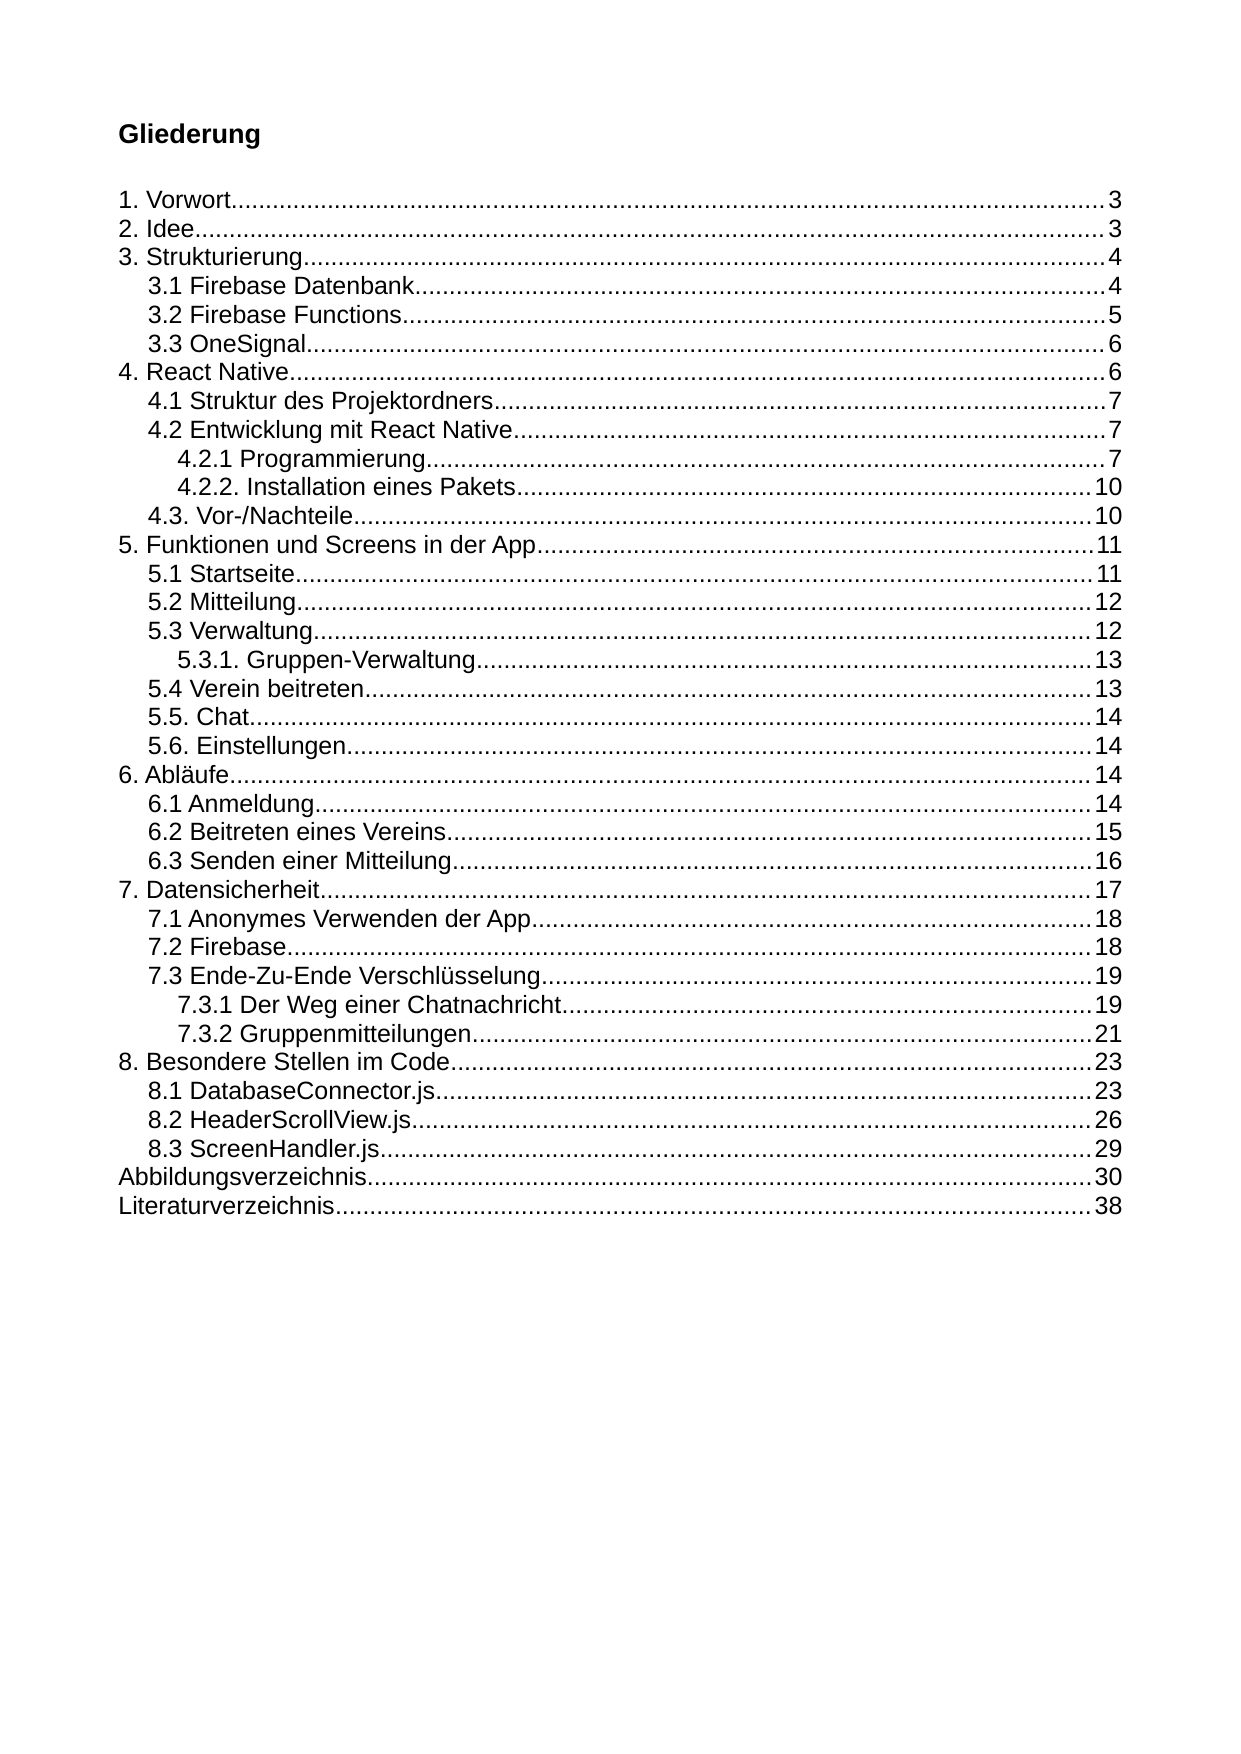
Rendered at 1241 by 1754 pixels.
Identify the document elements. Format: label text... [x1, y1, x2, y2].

text 7.3 Ende-Zu-Ende Verschlüsselung 19 [148, 961, 1122, 990]
text 6.1 Anmeldung 14 [148, 788, 1122, 817]
text 5.4 Verein beitreten 13 [148, 673, 1122, 702]
text 5.3 Verwaltung 12 [148, 616, 1122, 645]
text 2. Idee 3 [118, 213, 1122, 242]
text 6. Abläufe 14 [118, 760, 1122, 788]
text 7. Datensicherheit 17 [118, 875, 1122, 903]
text 4.1 Struktur des Projektordners 7 [148, 386, 1122, 415]
text 7.3.2 Gruppenmitteilungen 21 [177, 1018, 1122, 1047]
subtitle Gliederung [118, 118, 1122, 149]
text 5.5. Chat 14 [148, 702, 1122, 731]
text 3.2 Firebase Functions 5 [148, 300, 1122, 328]
text 4.2.2. Installation eines Pakets 10 [177, 472, 1122, 501]
text 5.3.1. Gruppen-Verwaltung 13 [177, 645, 1122, 673]
text Abbildungsverzeichnis 30 [118, 1162, 1122, 1191]
text 8. Besondere Stellen im Code 23 [118, 1047, 1122, 1076]
text 4.2 Entwicklung mit React Native 7 [148, 415, 1122, 443]
text 4.3. Vor-/Nachteile 10 [148, 501, 1122, 530]
text 1. Vorwort 3 [118, 185, 1122, 213]
text 8.1 DatabaseConnector.js 23 [148, 1076, 1122, 1105]
text 5.2 Mitteilung 12 [148, 587, 1122, 616]
text 3.3 OneSignal 6 [148, 328, 1122, 357]
text 6.3 Senden einer Mitteilung 16 [148, 846, 1122, 875]
text 5.6. Einstellungen 14 [148, 731, 1122, 760]
text 7.3.1 Der Weg einer Chatnachricht 19 [177, 990, 1122, 1018]
text 5. Funktionen und Screens in der App 11 [118, 530, 1122, 558]
text Literaturverzeichnis 38 [118, 1191, 1122, 1220]
text 6.2 Beitreten eines Vereins 15 [148, 817, 1122, 846]
text 7.2 Firebase 18 [148, 932, 1122, 961]
text 3.1 Firebase Datenbank 4 [148, 271, 1122, 300]
text 4.2.1 Programmierung 7 [177, 443, 1122, 472]
text 3. Strukturierung 4 [118, 242, 1122, 271]
text 5.1 Startseite 11 [148, 558, 1122, 587]
text 8.2 HeaderScrollView.js 26 [148, 1105, 1122, 1133]
text 8.3 ScreenHandler.js 29 [148, 1133, 1122, 1162]
text 4. React Native 6 [118, 357, 1122, 386]
text 7.1 Anonymes Verwenden der App 18 [148, 903, 1122, 932]
